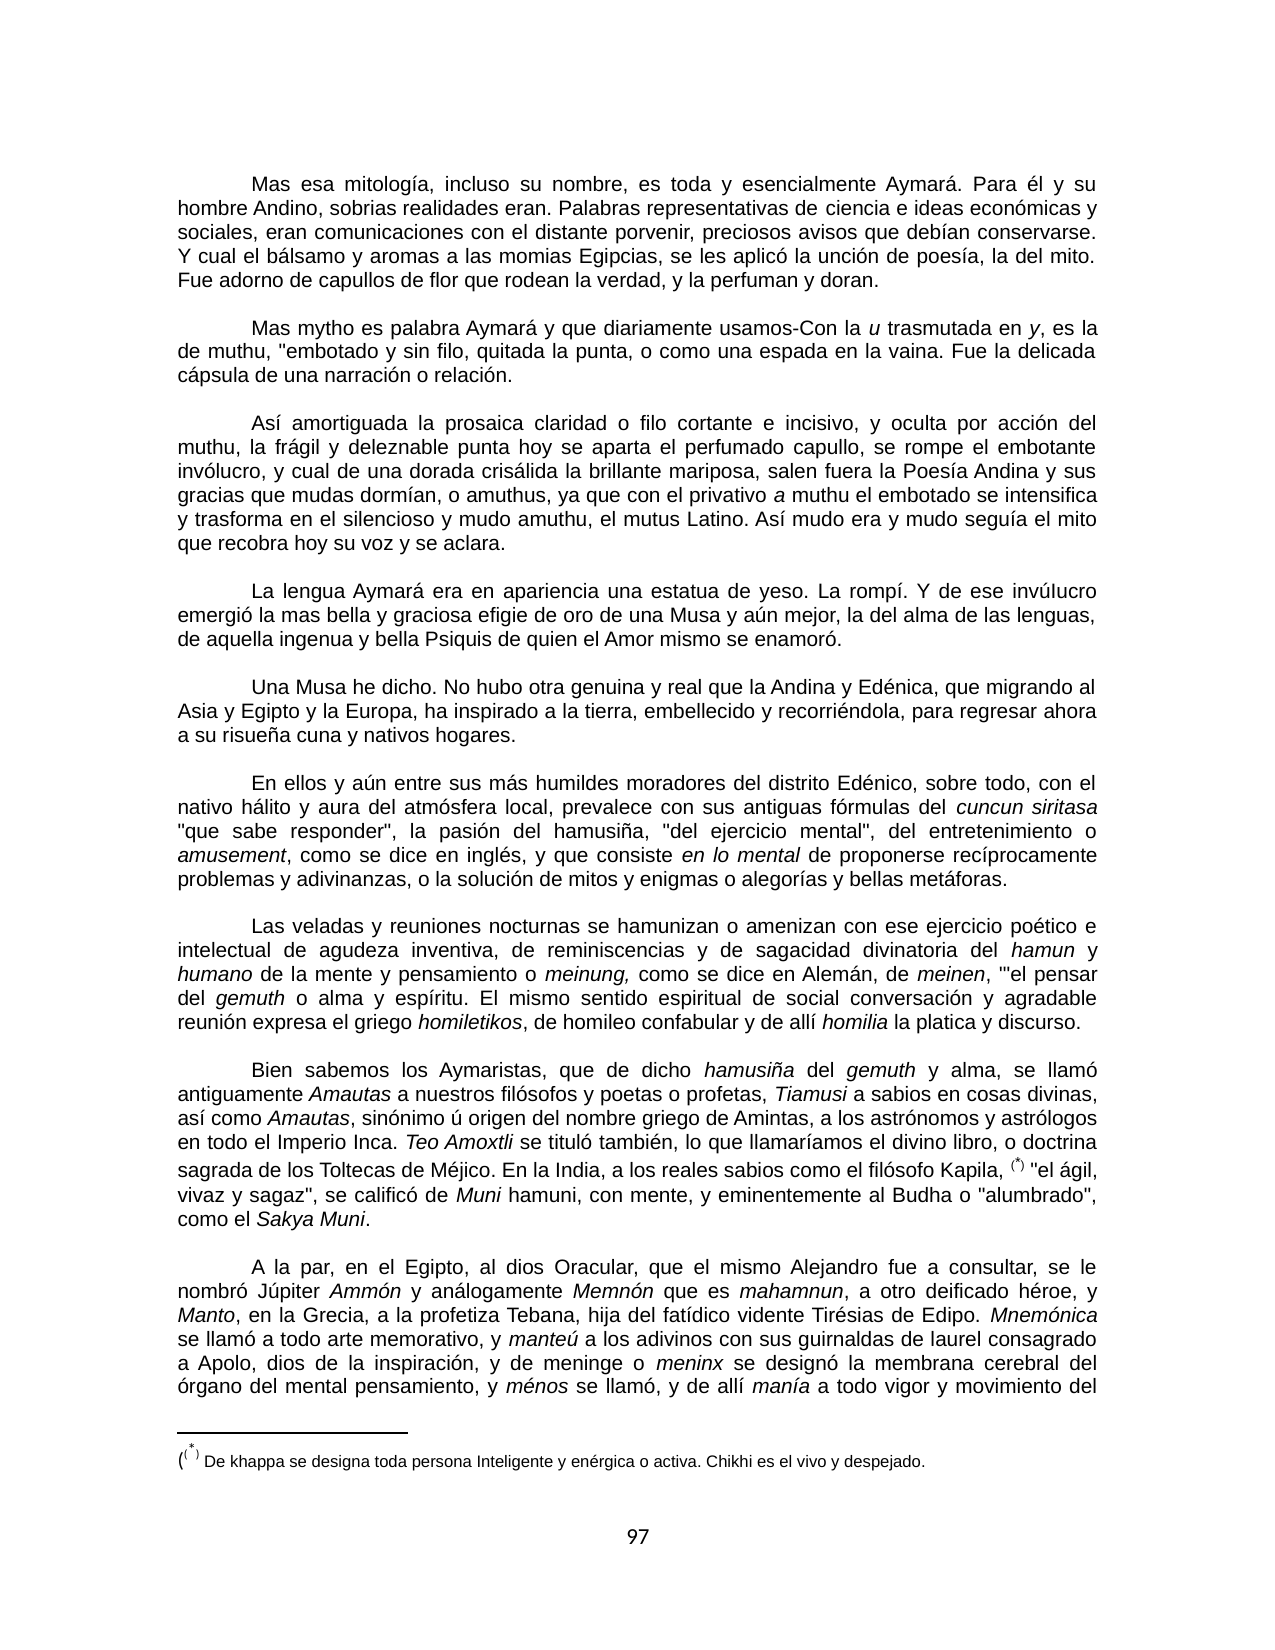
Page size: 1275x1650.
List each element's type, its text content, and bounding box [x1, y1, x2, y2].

text A la par, en el Egipto, al dios Oracular, que el mismo Alejandro fue a consultar, se le nombró Júpiter Ammón y análogamente Memnón que es mahamnun, a otro deificado héroe, y Manto, en la Grecia, a la profetiza Tebana, hija del fatídico vidente Tirésias de Edipo. Mnemónica se llamó a todo arte memorativo, y manteú a los adivinos con sus guirnaldas de laurel consagrado a Apolo, dios de la inspiración, y de meninge o meninx se designó la membrana cerebral del órgano del mental pensamiento, y ménos se llamó, y de allí manía a todo vigor y movimiento del [177, 1254, 1098, 1398]
text Mas mytho es palabra Aymará y que diariamente usamos-Con la u trasmutada en y, es la de muthu, "embotado y sin filo, quitada la punta, o como una espada en la vaina. Fue la delicada cápsula de una narración o relación. [177, 315, 1098, 387]
text Una Musa he dicho. No hubo otra genuina y real que la Andina y Edénica, que migrando al Asia y Egipto y la Europa, ha inspirado a la tierra, embellecido y recorriéndola, para regresar ahora a su risueña cuna y nativos hogares. [177, 675, 1098, 747]
text Bien sabemos los Aymaristas, que de dicho hamusiña del gemuth y alma, se llamó antiguamente Amautas a nuestros filósofos y poetas o profetas, Tiamusi a sabios en cosas divinas, así como Amautas, sinónimo ú origen del nombre griego de Amintas, a los astrónomos y astrólogos en todo el Imperio Inca. Teo Amoxtli se tituló también, lo que llamaríamos el divino libro, o doctrina sagrada de los Toltecas de Méjico. En la India, a los reales sabios como el filósofo Kapila, *) "el ágil, vivaz y sagaz", se calificó de Muni hamuni, con mente, y eminentemente al Budha o "alumbrado", como el Sakya Muni. [177, 1058, 1098, 1231]
text Mas esa mitología, incluso su nombre, es toda y esencialmente Aymará. Para él y su hombre Andino, sobrias realidades eran. Palabras representativas de ciencia e ideas económicas y sociales, eran comunicaciones con el distante porvenir, preciosos avisos que debían conservarse. Y cual el bálsamo y aromas a las momias Egipcias, se les aplicó la unción de poesía, la del mito. Fue adorno de capullos de flor que rodean la verdad, y la perfuman y doran. [177, 172, 1098, 291]
text (*) De khappa se designa toda persona Inteligente y enérgica o activa. Chikhi es el vivo y despejado. [177, 1439, 1098, 1474]
text En ellos y aún entre sus más humildes moradores del distrito Edénico, sobre todo, con el nativo hálito y aura del atmósfera local, prevalece con sus antiguas fórmulas del cuncun siritasa "que sabe responder", la pasión del hamusiña, "del ejercicio mental", del entretenimiento o amusement, como se dice en inglés, y que consiste en lo mental de proponerse recíprocamente problemas y adivinanzas, o la solución de mitos y enigmas o alegorías y bellas metáforas. [177, 771, 1098, 890]
text La lengua Aymará era en apariencia una estatua de yeso. La rompí. Y de ese invúIucro emergió la mas bella y graciosa efigie de oro de una Musa y aún mejor, la del alma de las lenguas, de aquella ingenua y bella Psiquis de quien el Amor mismo se enamoró. [177, 579, 1098, 651]
text Así amortiguada la prosaica claridad o filo cortante e incisivo, y oculta por acción del muthu, la frágil y deleznable punta hoy se aparta el perfumado capullo, se rompe el embotante invólucro, y cual de una dorada crisálida la brillante mariposa, salen fuera la Poesía Andina y sus gracias que mudas dormían, o amuthus, ya que con el privativo a muthu el embotado se intensifica y trasforma en el silencioso y mudo amuthu, el mutus Latino. Así mudo era y mudo seguía el mito que recobra hoy su voz y se aclara. [177, 411, 1098, 555]
text Las veladas y reuniones nocturnas se hamunizan o amenizan con ese ejercicio poético e intelectual de agudeza inventiva, de reminiscencias y de sagacidad divinatoria del hamun y humano de la mente y pensamiento o meinung, como se dice en Alemán, de meinen, '"el pensar del gemuth o alma y espíritu. El mismo sentido espiritual de social conversación y agradable reunión expresa el griego homiletikos, de homileo confabular y de allí homilia la platica y discurso. [177, 914, 1098, 1034]
